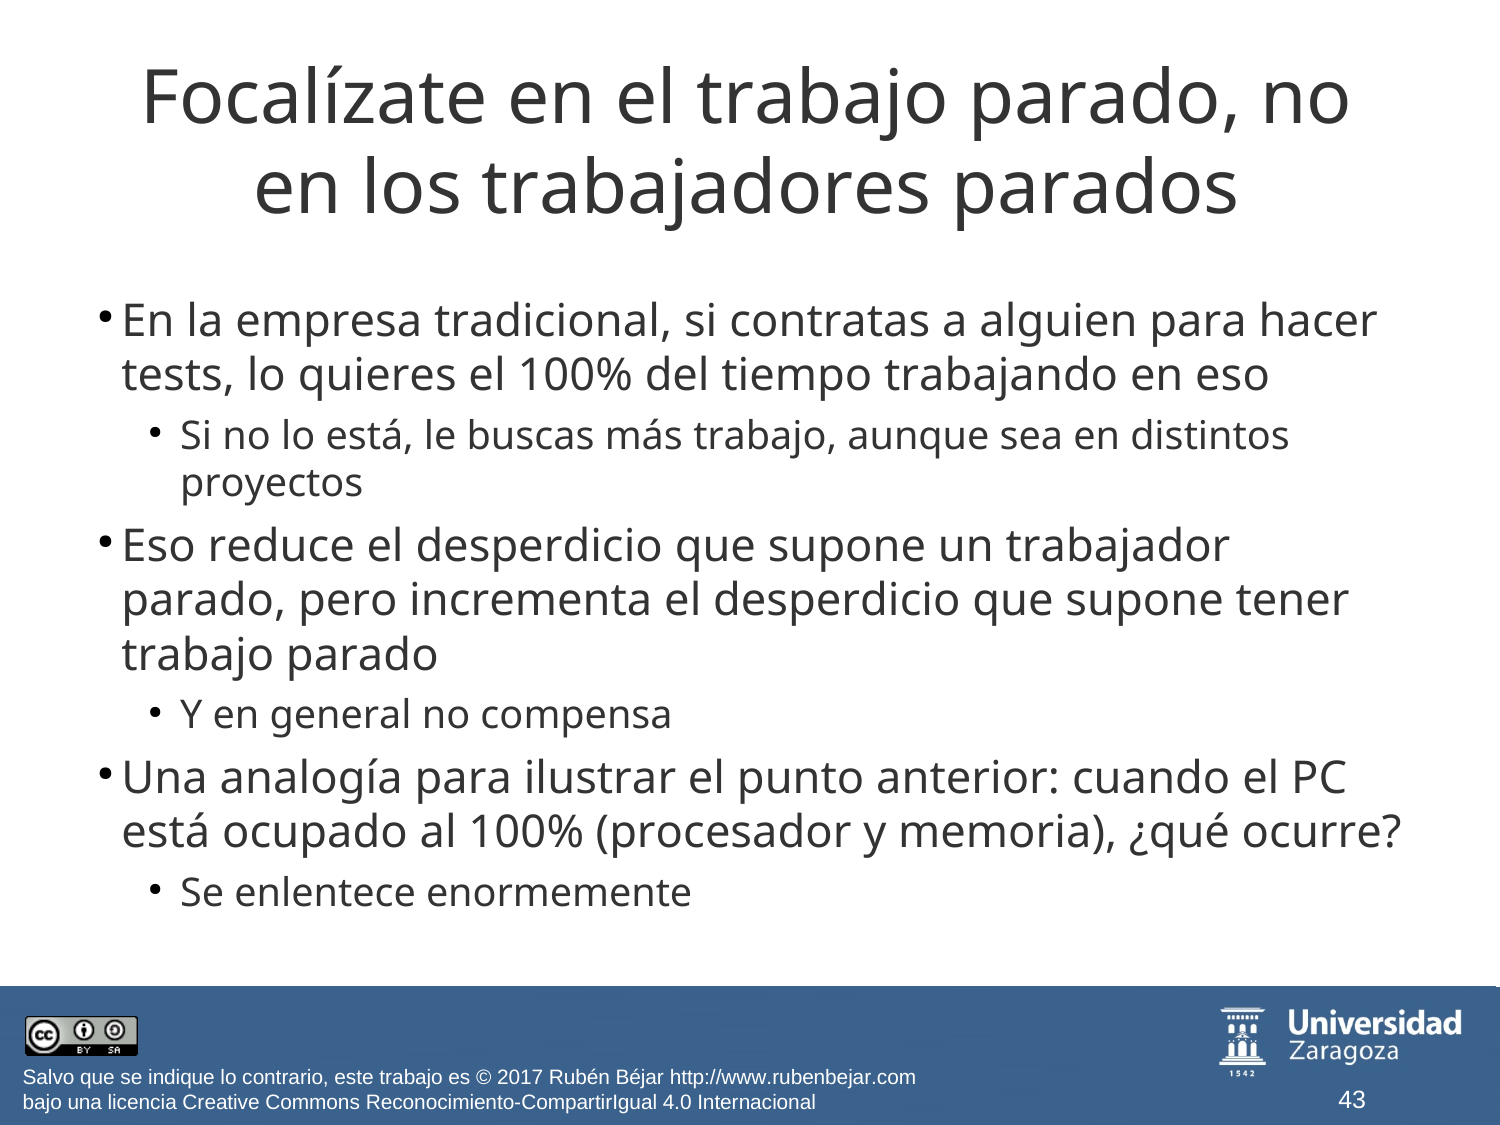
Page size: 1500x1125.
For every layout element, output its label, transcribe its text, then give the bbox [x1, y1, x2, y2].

list En la empresa tradicional, si contratas a alguien para hacer tests, lo quieres el 100% del tiempo trabajando en eso Si no lo está, le buscas más trabajo, aunque sea en distintos proyectos Eso reduce el desperdicio que supone un trabajador parado, pero incrementa el desperdicio que supone tener trabajo parado Y en general no compensa Una analogía para ilustrar el punto anterior: cuando el PC está ocupado al 100% (procesador y memoria), ¿qué ocurre? Se enlentece enormemente [82, 283, 1418, 957]
picture [0, 986, 1500, 1125]
title Focalízate en el trabajo parado, no en los trabajadores parados [74, 20, 1420, 257]
